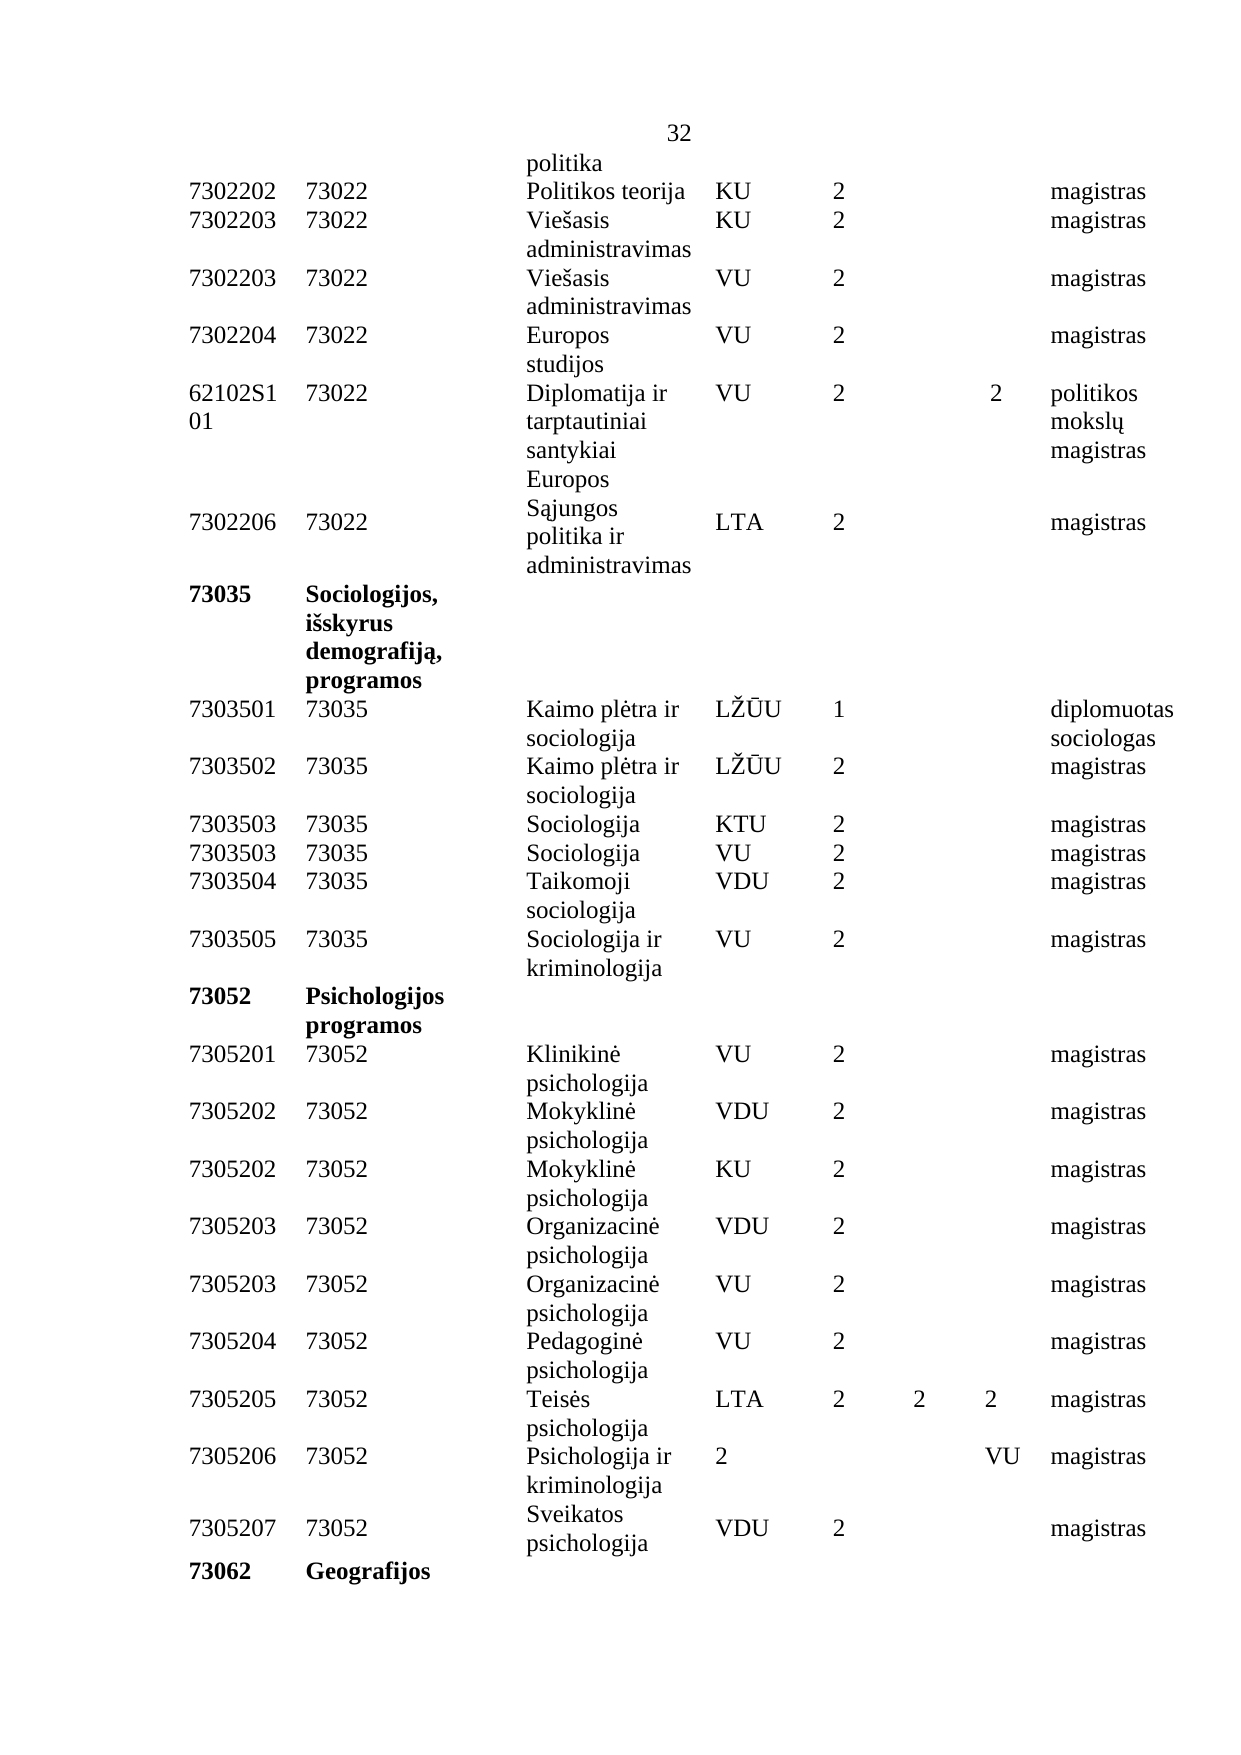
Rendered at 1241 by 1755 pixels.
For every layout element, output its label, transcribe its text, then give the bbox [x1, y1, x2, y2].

table_cell VDU [704, 1499, 821, 1556]
table_cell VU [704, 263, 821, 320]
table_cell [1197, 148, 1202, 176]
table_cell 73035 [294, 809, 515, 838]
table_cell politikos mokslų magistras [1039, 378, 1197, 464]
table_cell [973, 320, 1039, 378]
table_cell 2 [821, 1096, 902, 1154]
table_cell [902, 1326, 973, 1384]
table_cell [973, 579, 1039, 694]
table_cell 2 [902, 1384, 973, 1441]
table_cell [1197, 866, 1202, 924]
table_cell [1197, 694, 1202, 751]
table_cell [973, 809, 1039, 838]
table_cell LTA [704, 464, 821, 579]
table_cell [902, 148, 973, 176]
table_cell [1197, 1556, 1202, 1585]
table_cell [1202, 924, 1207, 981]
table_cell [294, 148, 515, 176]
table_cell magistras [1039, 205, 1197, 263]
table_cell [821, 148, 902, 176]
table_cell Organizacinė psichologija [515, 1269, 704, 1326]
table_cell 73035 [294, 694, 515, 751]
table_cell Kaimo plėtra ir sociologija [515, 751, 704, 809]
table_cell [973, 1096, 1039, 1154]
table_cell Politikos teorija [515, 176, 704, 205]
table_cell 7305206 [177, 1441, 294, 1499]
table_cell KU [704, 1154, 821, 1211]
table_cell 7302206 [177, 464, 294, 579]
table_cell [902, 694, 973, 751]
table_cell Europos studijos [515, 320, 704, 378]
table_cell VU [973, 1441, 1039, 1499]
table_cell [902, 838, 973, 866]
table_cell [1197, 1499, 1202, 1556]
table_cell [902, 866, 973, 924]
table_cell [1202, 1384, 1207, 1441]
table_cell 1 [821, 694, 902, 751]
table_cell VU [704, 924, 821, 981]
table_cell Sveikatos psichologija [515, 1499, 704, 1556]
table_cell [1197, 263, 1202, 320]
table_cell [1197, 751, 1202, 809]
table_cell magistras [1039, 1269, 1197, 1326]
table_cell 73022 [294, 464, 515, 579]
table_cell Pedagoginė psichologija [515, 1326, 704, 1384]
table_cell [973, 838, 1039, 866]
table_cell [1197, 579, 1202, 694]
table_cell [1197, 464, 1202, 579]
table_cell [1202, 1326, 1207, 1384]
table_cell VU [704, 1326, 821, 1384]
table_cell 2 [821, 751, 902, 809]
table_cell 73052 [294, 1211, 515, 1269]
table_cell 7303503 [177, 809, 294, 838]
table_cell [1202, 1441, 1207, 1499]
table_cell Sociologija ir kriminologija [515, 924, 704, 981]
table_cell magistras [1039, 866, 1197, 924]
table_cell diplomuotas sociologas [1039, 694, 1197, 751]
table_cell Psichologija ir kriminologija [515, 1441, 704, 1499]
table_cell [902, 1096, 973, 1154]
table_cell [902, 464, 973, 579]
table_cell [1202, 1556, 1207, 1585]
table_cell 73052 [294, 1039, 515, 1096]
table_cell [1202, 464, 1207, 579]
table_cell [1202, 1269, 1207, 1326]
table_cell 2 [821, 1326, 902, 1384]
table_cell 73062 [177, 1556, 294, 1585]
table_cell [1202, 838, 1207, 866]
table_cell [973, 866, 1039, 924]
table_cell [902, 263, 973, 320]
table_cell 7305201 [177, 1039, 294, 1096]
table_cell 73052 [294, 1326, 515, 1384]
table_cell 2 [821, 320, 902, 378]
table_cell 7303501 [177, 694, 294, 751]
table_cell 73052 [294, 1269, 515, 1326]
table_cell [902, 176, 973, 205]
table_cell 62102S101 [177, 378, 294, 464]
table_cell [973, 1556, 1039, 1585]
table_cell LŽŪU [704, 751, 821, 809]
table_cell [973, 148, 1039, 176]
table_cell 2 [973, 378, 1039, 464]
table_cell [1202, 263, 1207, 320]
table_cell 73052 [294, 1441, 515, 1499]
table_cell 73035 [294, 751, 515, 809]
table_cell magistras [1039, 751, 1197, 809]
table_cell magistras [1039, 263, 1197, 320]
table_cell [973, 176, 1039, 205]
table_cell 2 [821, 1499, 902, 1556]
table_cell 2 [973, 1384, 1039, 1441]
table_cell [1202, 866, 1207, 924]
table_cell 73035 [294, 838, 515, 866]
table_cell [973, 924, 1039, 981]
table_cell VU [704, 378, 821, 464]
table_cell [1197, 1154, 1202, 1211]
table_cell 2 [821, 866, 902, 924]
table_cell magistras [1039, 838, 1197, 866]
table_cell [902, 809, 973, 838]
table_cell 73035 [177, 579, 294, 694]
table_cell [515, 1556, 704, 1585]
table_cell [1039, 1556, 1197, 1585]
table_cell 73052 [294, 1154, 515, 1211]
table_cell [1202, 809, 1207, 838]
table_cell VU [704, 1039, 821, 1096]
table_cell 73052 [294, 1384, 515, 1441]
table_cell magistras [1039, 809, 1197, 838]
table_cell [902, 981, 973, 1039]
table_cell 7305203 [177, 1269, 294, 1326]
table_cell [1197, 1384, 1202, 1441]
table_cell [973, 263, 1039, 320]
table_cell [1202, 320, 1207, 378]
table_cell [1197, 809, 1202, 838]
table_cell magistras [1039, 1441, 1197, 1499]
table_cell [973, 1039, 1039, 1096]
table_cell [1197, 981, 1202, 1039]
table_cell [1197, 176, 1202, 205]
table_cell [902, 1154, 973, 1211]
table_cell VU [704, 838, 821, 866]
table_cell Sociologija [515, 838, 704, 866]
table_cell [902, 1039, 973, 1096]
table_cell 73035 [294, 924, 515, 981]
table_cell Europos Sąjungos politika ir administravimas [515, 464, 704, 579]
table_cell VU [704, 1269, 821, 1326]
table_cell 73052 [294, 1499, 515, 1556]
table_cell 73022 [294, 320, 515, 378]
table_cell [902, 1211, 973, 1269]
table_cell [1202, 1499, 1207, 1556]
table_cell 73035 [294, 866, 515, 924]
table_cell 2 [821, 464, 902, 579]
table_cell [1197, 1096, 1202, 1154]
table_cell VDU [704, 1211, 821, 1269]
table_cell 7305207 [177, 1499, 294, 1556]
table_cell 73022 [294, 378, 515, 464]
table_cell [973, 1269, 1039, 1326]
table_cell [973, 751, 1039, 809]
table_cell [1197, 320, 1202, 378]
table_cell Sociologija [515, 809, 704, 838]
table_cell [1202, 176, 1207, 205]
table_cell [1197, 1039, 1202, 1096]
table_cell 2 [821, 1211, 902, 1269]
table_cell 2 [704, 1441, 821, 1499]
table_cell magistras [1039, 1039, 1197, 1096]
table_cell Teisės psichologija [515, 1384, 704, 1441]
table_cell Klinikinė psichologija [515, 1039, 704, 1096]
table_cell 7305204 [177, 1326, 294, 1384]
table_cell Sociologijos, išskyrus demografiją, programos [294, 579, 515, 694]
table_cell [1197, 1441, 1202, 1499]
table_cell 73022 [294, 176, 515, 205]
table_cell 2 [821, 1154, 902, 1211]
table_cell Organizacinė psichologija [515, 1211, 704, 1269]
table_cell 7302203 [177, 263, 294, 320]
table_cell 2 [821, 176, 902, 205]
table_cell Viešasis administravimas [515, 205, 704, 263]
table_cell KU [704, 176, 821, 205]
table_cell [1197, 1326, 1202, 1384]
table_cell [1197, 1269, 1202, 1326]
table_cell [902, 1441, 973, 1499]
table_cell magistras [1039, 320, 1197, 378]
table_cell [1202, 579, 1207, 694]
table_cell [1202, 694, 1207, 751]
table_cell magistras [1039, 1211, 1197, 1269]
table_cell Viešasis administravimas [515, 263, 704, 320]
table_cell [515, 981, 704, 1039]
table_cell 2 [821, 809, 902, 838]
table_cell VDU [704, 1096, 821, 1154]
table_cell [821, 1556, 902, 1585]
table_cell KTU [704, 809, 821, 838]
table_cell LŽŪU [704, 694, 821, 751]
table_cell 7303505 [177, 924, 294, 981]
table_cell [1202, 205, 1207, 263]
table_cell [902, 378, 973, 464]
table_cell [1197, 378, 1202, 464]
table_cell magistras [1039, 924, 1197, 981]
table_cell VU [704, 320, 821, 378]
table_cell [973, 694, 1039, 751]
table_cell [902, 320, 973, 378]
table_cell [973, 1499, 1039, 1556]
table_cell [1202, 148, 1207, 176]
table_cell [515, 579, 704, 694]
table_cell 2 [821, 924, 902, 981]
table_cell [1202, 981, 1207, 1039]
table_cell 2 [821, 1039, 902, 1096]
table_cell 7305205 [177, 1384, 294, 1441]
table_cell [902, 751, 973, 809]
table_cell [1197, 924, 1202, 981]
table_cell [902, 1556, 973, 1585]
table_cell [821, 981, 902, 1039]
table_cell magistras [1039, 464, 1197, 579]
table_cell [704, 981, 821, 1039]
table_cell Taikomoji sociologija [515, 866, 704, 924]
table_cell magistras [1039, 176, 1197, 205]
table_cell [821, 1441, 902, 1499]
table_cell magistras [1039, 1154, 1197, 1211]
table_cell [704, 1556, 821, 1585]
table_cell [1202, 1096, 1207, 1154]
table_cell [973, 1326, 1039, 1384]
table_cell [1202, 1154, 1207, 1211]
table_cell 2 [821, 205, 902, 263]
table_cell [973, 1154, 1039, 1211]
table_cell [973, 464, 1039, 579]
table_cell magistras [1039, 1096, 1197, 1154]
table_cell KU [704, 205, 821, 263]
table_cell [902, 579, 973, 694]
table_cell 7305202 [177, 1154, 294, 1211]
table_cell 2 [821, 263, 902, 320]
table_cell [704, 148, 821, 176]
table_cell 7305202 [177, 1096, 294, 1154]
table_cell magistras [1039, 1499, 1197, 1556]
table_cell [902, 1499, 973, 1556]
table_cell [902, 1269, 973, 1326]
table_cell 7302202 [177, 176, 294, 205]
table_cell [1197, 205, 1202, 263]
table_cell VDU [704, 866, 821, 924]
table_cell 73022 [294, 263, 515, 320]
table_cell [902, 924, 973, 981]
table_cell 7303504 [177, 866, 294, 924]
table_cell [1202, 1039, 1207, 1096]
table_cell 2 [821, 378, 902, 464]
table_cell [1202, 1211, 1207, 1269]
table_cell Mokyklinė psichologija [515, 1154, 704, 1211]
table_cell [973, 1211, 1039, 1269]
table_cell politika [515, 148, 704, 176]
table_cell [1202, 378, 1207, 464]
table_cell [1039, 579, 1197, 694]
table_cell Mokyklinė psichologija [515, 1096, 704, 1154]
table_cell [1039, 148, 1197, 176]
table_cell 7302203 [177, 205, 294, 263]
table_cell [1202, 751, 1207, 809]
table_cell Diplomatija ir tarptautiniai santykiai [515, 378, 704, 464]
table_cell 2 [821, 1269, 902, 1326]
table_cell [1197, 838, 1202, 866]
table_cell 7305203 [177, 1211, 294, 1269]
table_cell 73052 [177, 981, 294, 1039]
table_cell [973, 981, 1039, 1039]
table_cell Geografijos [294, 1556, 515, 1585]
table_cell 2 [821, 838, 902, 866]
table_cell [1197, 1211, 1202, 1269]
table_cell [902, 205, 973, 263]
table_cell [177, 148, 294, 176]
table_cell Kaimo plėtra ir sociologija [515, 694, 704, 751]
table_cell 7303503 [177, 838, 294, 866]
table_cell 73052 [294, 1096, 515, 1154]
table_cell Psichologijos programos [294, 981, 515, 1039]
table_cell 7303502 [177, 751, 294, 809]
table_cell [704, 579, 821, 694]
table_cell LTA [704, 1384, 821, 1441]
table_cell 7302204 [177, 320, 294, 378]
table_cell 73022 [294, 205, 515, 263]
table_cell magistras [1039, 1326, 1197, 1384]
table_cell [1039, 981, 1197, 1039]
table_cell 2 [821, 1384, 902, 1441]
table_cell [973, 205, 1039, 263]
table_cell [821, 579, 902, 694]
table_cell magistras [1039, 1384, 1197, 1441]
